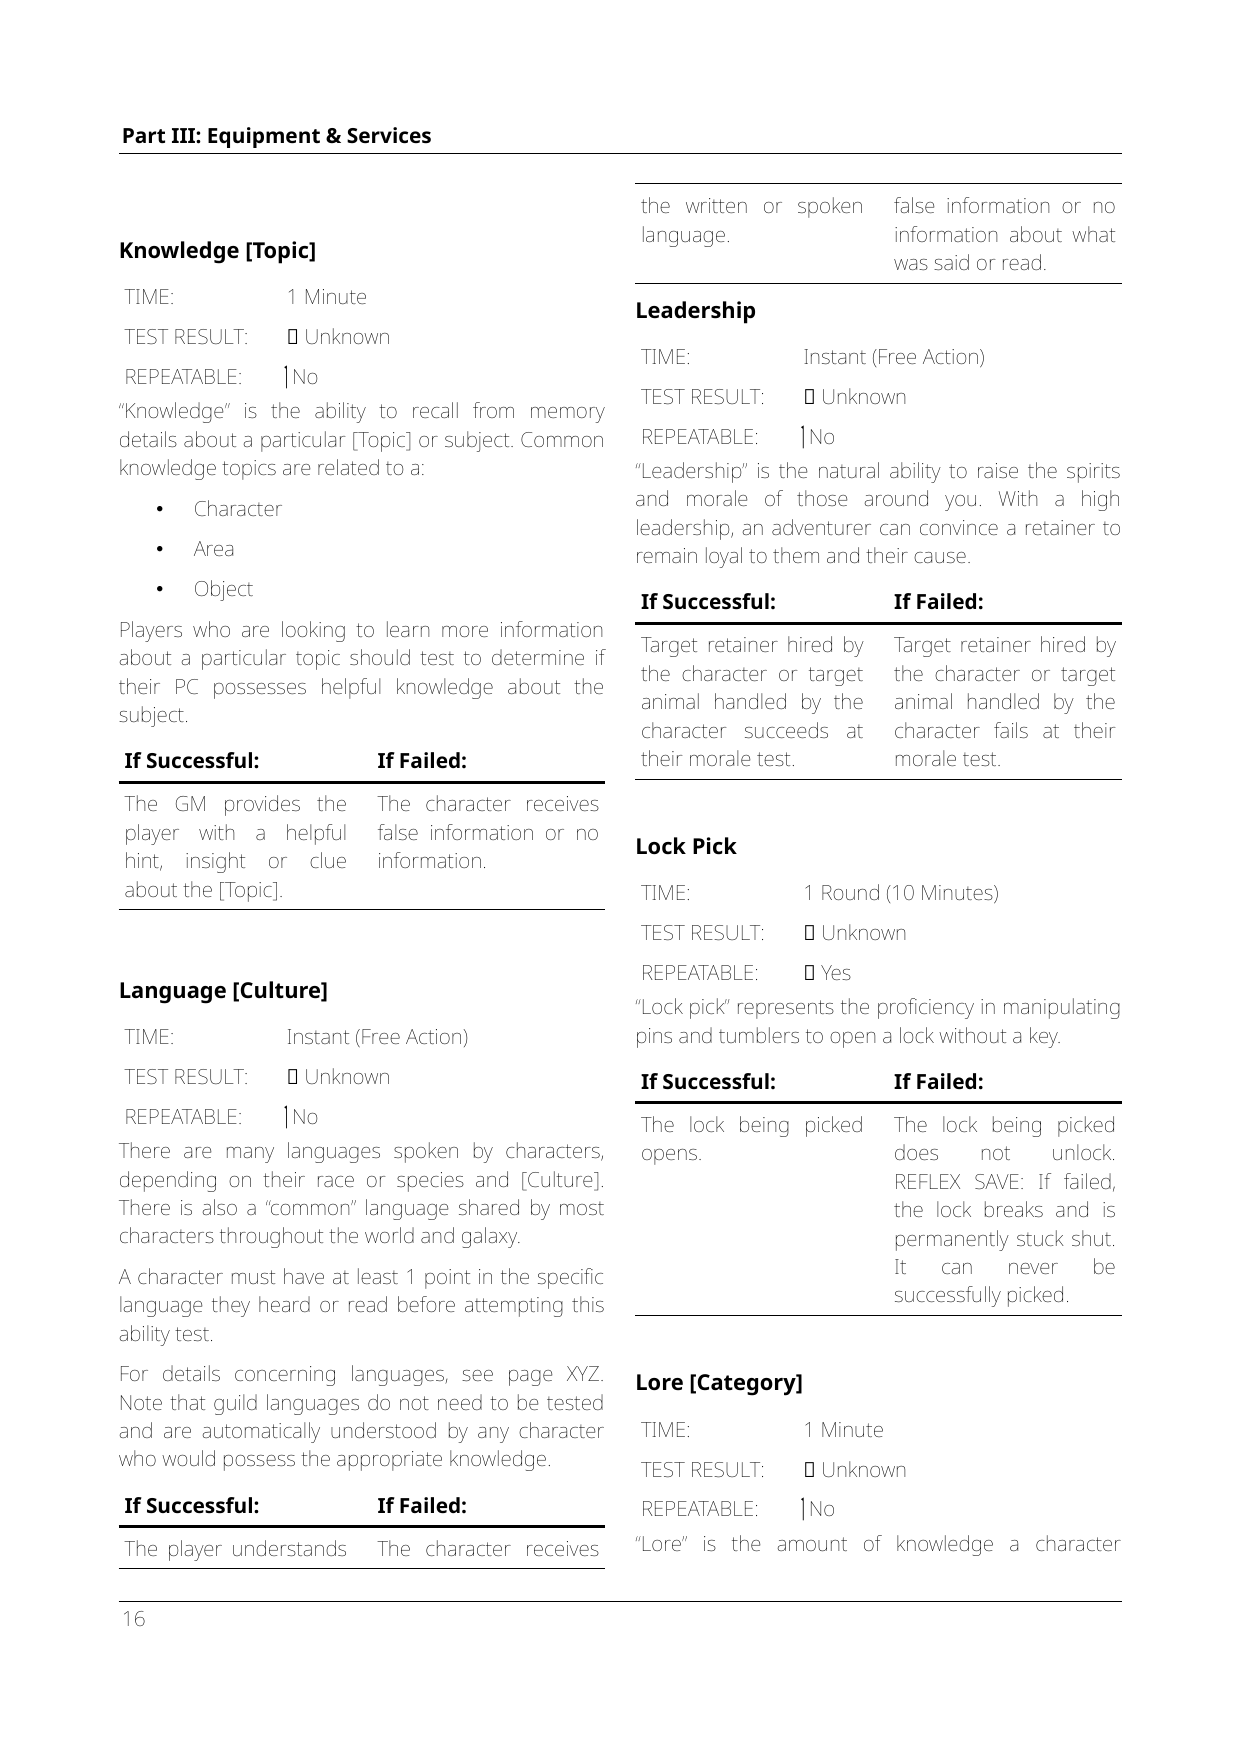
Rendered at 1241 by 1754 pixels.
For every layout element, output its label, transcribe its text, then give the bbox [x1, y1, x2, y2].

text A character must have at least 1 point in the specific language they heard or read before attempting this ability test. [118, 1262, 605, 1347]
table_header If Successful: [119, 1485, 353, 1525]
table_cell false information or no information about what was said or read. [888, 184, 1122, 282]
table_cell REPEATABLE: [635, 416, 797, 456]
text Language [Culture] [118, 975, 605, 1004]
table_cell Target retainer hired by the character or target animal handled by the character fails at their morale test. [888, 625, 1122, 778]
table_header [869, 582, 888, 622]
table_cell Target retainer hired by the character or target animal handled by the character succeeds at their morale test. [635, 625, 869, 778]
table_cell  Unknown [797, 913, 1122, 952]
table_cell  Unknown [281, 1056, 605, 1096]
table_header If Failed: [888, 582, 1122, 622]
text “Lock pick” represents the proficiency in manipulating pins and tumblers to open a lock without a key. [635, 992, 1122, 1049]
table_header [869, 1061, 888, 1101]
table_cell  No [797, 1489, 1122, 1529]
table_cell [869, 625, 888, 778]
table_header [353, 741, 372, 781]
text “Knowledge” is the ability to recall from memory details about a particular [Topic] or subject. Common knowledge topics are related to a: [118, 396, 605, 482]
table_cell  No [797, 416, 1122, 456]
table_cell [869, 184, 888, 282]
table_header TIME: [635, 1409, 797, 1449]
table_cell The lock being picked does not unlock. REFLEX SAVE: If failed, the lock breaks and is permanently stuck shut. It can never be successfully picked. [888, 1104, 1122, 1315]
text Lock Pick [635, 831, 1122, 861]
table_header If Failed: [372, 1485, 605, 1525]
text Lore [Category] [635, 1367, 1122, 1397]
table_header TIME: [635, 873, 797, 913]
table_cell  No [281, 1096, 605, 1136]
list Character [156, 494, 605, 522]
table_header If Successful: [119, 741, 353, 781]
table_cell the written or spoken language. [635, 184, 869, 282]
table_header Instant (Free Action) [281, 1017, 605, 1056]
text Leadership [635, 294, 1122, 324]
list Area [156, 534, 605, 563]
table_header If Failed: [372, 741, 605, 781]
table_cell The lock being picked opens. [635, 1104, 869, 1315]
table_cell  Yes [797, 953, 1122, 992]
table_header If Failed: [888, 1061, 1122, 1101]
table_header 1 Minute [797, 1409, 1122, 1449]
text For details concerning languages, see page XYZ. Note that guild languages do not need to be tested and are automatically understood by any character who would possess the appropriate knowledge. [118, 1359, 605, 1473]
table_header [353, 1485, 372, 1525]
table_header 1 Minute [281, 277, 605, 317]
table_cell [353, 1528, 372, 1568]
table_header TIME: [119, 277, 281, 317]
table_header If Successful: [635, 582, 869, 622]
text “Leadership” is the natural ability to raise the spirits and morale of those around you. With a high leadership, an adventurer can convince a retainer to remain loyal to them and their cause. [635, 456, 1122, 570]
table_header Instant (Free Action) [797, 336, 1122, 376]
table_cell REPEATABLE: [119, 1096, 281, 1136]
table_cell TEST RESULT: [119, 317, 281, 357]
table_cell  Unknown [281, 317, 605, 357]
text There are many languages spoken by characters, depending on their race or species and [Culture]. There is also a “common” language shared by most characters throughout the world and galaxy. [118, 1136, 605, 1250]
list Object [156, 574, 605, 603]
table_cell The character receives [372, 1528, 605, 1568]
table_header TIME: [119, 1017, 281, 1056]
table_cell  Unknown [797, 1449, 1122, 1489]
table_header TIME: [635, 336, 797, 376]
table_cell REPEATABLE: [635, 1489, 797, 1529]
text “Lore” is the amount of knowledge a character [635, 1529, 1122, 1557]
table_cell [353, 784, 372, 909]
table_cell  Unknown [797, 376, 1122, 416]
table_cell The character receives false information or no information. [372, 784, 605, 909]
table_cell TEST RESULT: [635, 1449, 797, 1489]
table_cell  No [281, 357, 605, 396]
table_cell [869, 1104, 888, 1315]
table_header If Successful: [635, 1061, 869, 1101]
text Knowledge [Topic] [118, 235, 605, 265]
table_header 1 Round (10 Minutes) [797, 873, 1122, 913]
table_cell The GM provides the player with a helpful hint, insight or clue about the [Topic]. [119, 784, 353, 909]
table_cell TEST RESULT: [119, 1056, 281, 1096]
table_cell REPEATABLE: [635, 953, 797, 992]
text Players who are looking to learn more information about a particular topic should test to determine if their PC possesses helpful knowledge about the subject. [118, 615, 605, 729]
table_cell TEST RESULT: [635, 376, 797, 416]
table_cell REPEATABLE: [119, 357, 281, 396]
table_cell TEST RESULT: [635, 913, 797, 952]
table_cell The player understands [119, 1528, 353, 1568]
